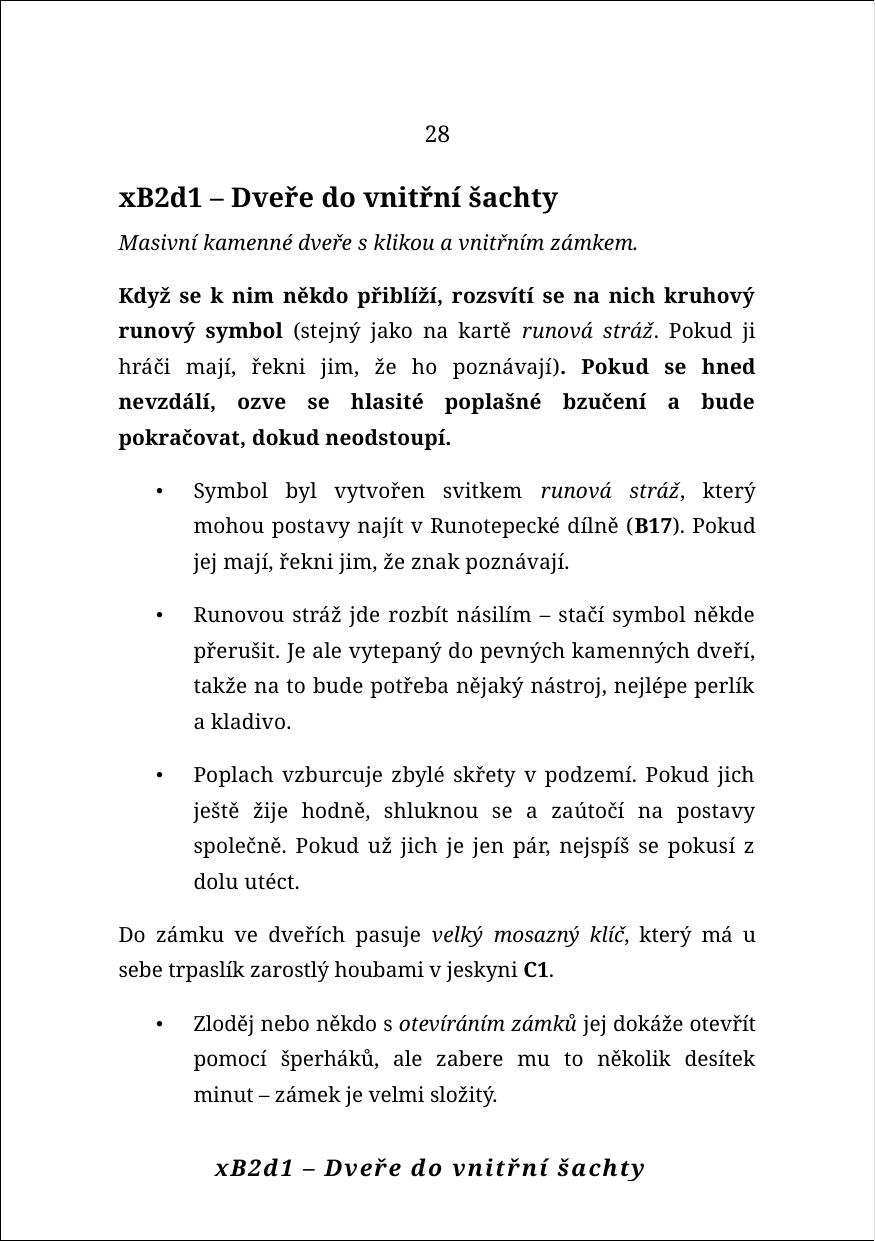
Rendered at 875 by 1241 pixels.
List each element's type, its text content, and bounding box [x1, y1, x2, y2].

list Symbol byl vytvořen svitkem runová stráž, který mohou postavy najít v Runotepecké dílně (B17). Pokud jej mají, řekni jim, že znak poznávají. [156, 476, 756, 576]
list Runovou stráž jde rozbít násilím – stačí symbol někde přerušit. Je ale vytepaný do pevných kamenných dveří, takže na to bude potřeba nějaký nástroj, nejlépe perlík a kladivo. [156, 600, 756, 735]
text Masivní kamenné dveře s klikou a vnitřním zámkem. [118, 228, 756, 256]
subtitle xB2d1 – Dveře do vnitřní šachty [118, 179, 756, 216]
text Když se k nim někdo přiblíží, rozsvítí se na nich kruhový runový symbol (stejný jako na kartě runová stráž. Pokud ji hráči mají, řekni jim, že ho poznávají). Pokud se hned nevzdálí, ozve se hlasité poplašné bzučení a bude pokračovat, dokud neodstoupí. [118, 281, 756, 451]
text Do zámku ve dveřích pasuje velký mosazný klíč, který má u sebe trpaslík zarostlý houbami v jeskyni C1. [118, 920, 756, 984]
list Poplach vzburcuje zbylé skřety v podzemí. Pokud jich ještě žije hodně, shluknou se a zaútočí na postavy společně. Pokud už jich je jen pár, nejspíš se pokusí z dolu utéct. [156, 760, 756, 895]
list Zloděj nebo někdo s otevíráním zámků jej dokáže otevřít pomocí šperháků, ale zabere mu to několik desítek minut – zámek je velmi složitý. [156, 1009, 756, 1108]
